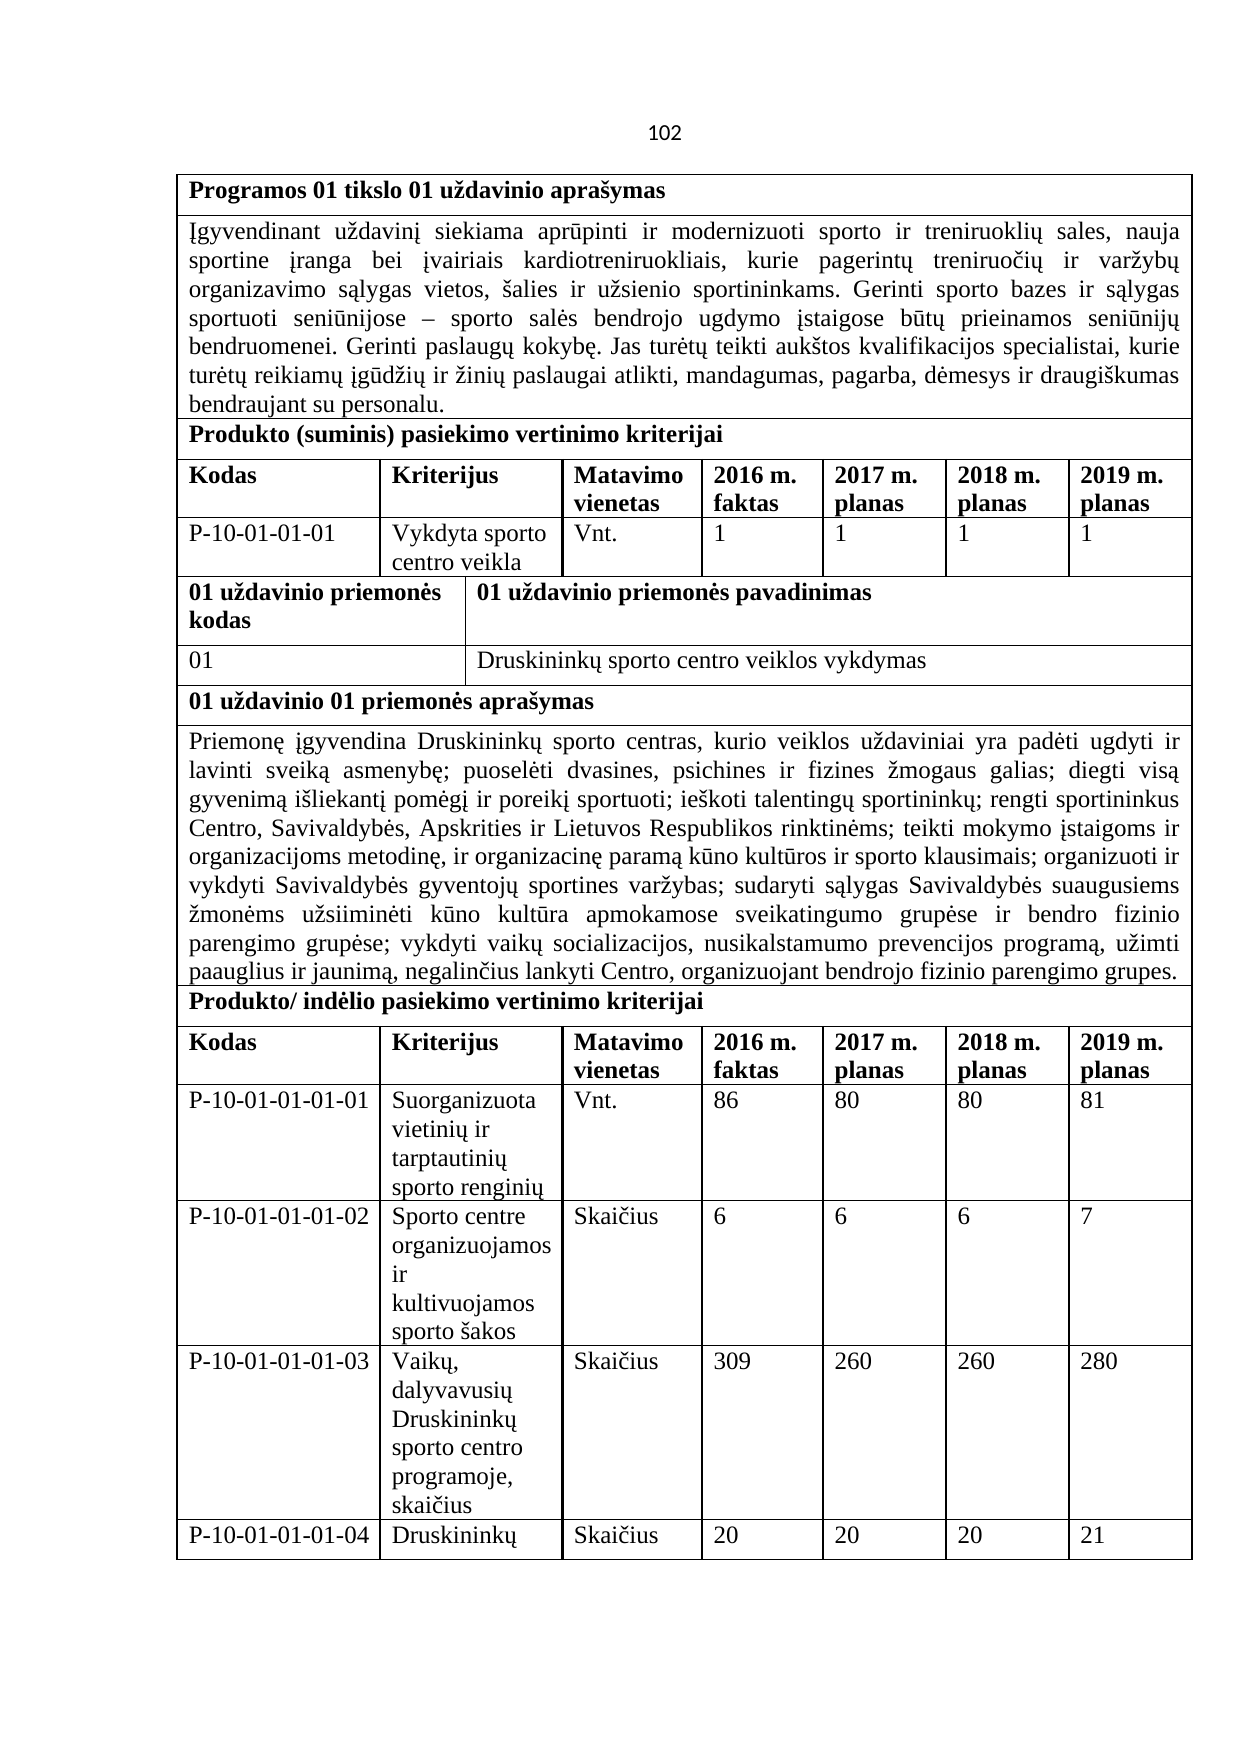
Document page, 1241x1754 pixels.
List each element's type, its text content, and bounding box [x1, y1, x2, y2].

table_cell 2019 m. planas [1070, 460, 1191, 517]
table_cell 260 [824, 1346, 945, 1519]
table_cell 81 [1070, 1085, 1191, 1200]
table_cell P-10-01-01-01-04 [178, 1520, 379, 1559]
table_cell 6 [824, 1201, 945, 1345]
table_cell Priemonę įgyvendina Druskininkų sporto centras, kurio veiklos uždaviniai yra padėti ugdyti ir lavinti sveiką asmenybę; puoselėti dvasines, psichines ir fizines žmogaus galias; diegti visą gyvenimą išliekantį pomėgį ir poreikį sportuoti; ieškoti talentingų sportininkų; rengti sportininkus Centro, Savivaldybės, Apskrities ir Lietuvos Respublikos rinktinėms; teikti mokymo įstaigoms ir organizacijoms metodinę, ir organizacinę paramą kūno kultūros ir sporto klausimais; organizuoti ir vykdyti Savivaldybės gyventojų sportines varžybas; sudaryti sąlygas Savivaldybės suaugusiems žmonėms užsiiminėti kūno kultūra apmokamose sveikatingumo grupėse ir bendro fizinio parengimo grupėse; vykdyti vaikų socializacijos, nusikalstamumo prevencijos programą, užimti paauglius ir jaunimą, negalinčius lankyti Centro, organizuojant bendrojo fizinio parengimo grupes. [178, 726, 1191, 985]
table_cell 260 [947, 1346, 1068, 1519]
table_cell P-10-01-01-01 [178, 518, 379, 576]
table_cell 86 [703, 1085, 822, 1200]
table_cell 01 [178, 646, 465, 685]
table_cell Sporto centre organizuojamos ir kultivuojamos sporto šakos [381, 1201, 561, 1345]
table_cell Vnt. [564, 1085, 701, 1200]
table_cell 01 uždavinio 01 priemonės aprašymas [178, 686, 1191, 725]
table_cell 01 uždavinio priemonės pavadinimas [466, 577, 1191, 644]
table_cell 80 [947, 1085, 1068, 1200]
table_cell Skaičius [564, 1346, 701, 1519]
table_cell 2017 m. planas [824, 1027, 945, 1084]
table_cell 2018 m. planas [947, 460, 1068, 517]
table_cell 1 [703, 518, 822, 576]
table_cell 20 [703, 1520, 822, 1559]
table_cell 2016 m. faktas [703, 1027, 822, 1084]
table_cell Kodas [178, 460, 379, 517]
table_cell Įgyvendinant uždavinį siekiama aprūpinti ir modernizuoti sporto ir treniruoklių sales, nauja sportine įranga bei įvairiais kardiotreniruokliais, kurie pagerintų treniruočių ir varžybų organizavimo sąlygas vietos, šalies ir užsienio sportininkams. Gerinti sporto bazes ir sąlygas sportuoti seniūnijose – sporto salės bendrojo ugdymo įstaigose būtų prieinamos seniūnijų bendruomenei. Gerinti paslaugų kokybę. Jas turėtų teikti aukštos kvalifikacijos specialistai, kurie turėtų reikiamų įgūdžių ir žinių paslaugai atlikti, mandagumas, pagarba, dėmesys ir draugiškumas bendraujant su personalu. [178, 216, 1191, 418]
table_cell Produkto/ indėlio pasiekimo vertinimo kriterijai [178, 986, 1191, 1026]
table_cell Kriterijus [381, 460, 561, 517]
table_cell P-10-01-01-01-02 [178, 1201, 379, 1345]
table_cell 2018 m. planas [947, 1027, 1068, 1084]
table_cell 2016 m. faktas [703, 460, 822, 517]
table_cell 80 [824, 1085, 945, 1200]
table_cell P-10-01-01-01-01 [178, 1085, 379, 1200]
table_cell Vaikų, dalyvavusių Druskininkų sporto centro programoje, skaičius [381, 1346, 561, 1519]
table_cell 01 uždavinio priemonės kodas [178, 577, 465, 644]
table_cell Druskininkų sporto centro veiklos vykdymas [466, 646, 1191, 685]
table_cell 2019 m. planas [1070, 1027, 1191, 1084]
table_cell 6 [703, 1201, 822, 1345]
table_cell Vykdyta sporto centro veikla [381, 518, 561, 576]
table_cell Kriterijus [381, 1027, 561, 1084]
table_cell Druskininkų [381, 1520, 561, 1559]
table_cell 7 [1070, 1201, 1191, 1345]
table_cell 1 [824, 518, 945, 576]
table_cell Produkto (suminis) pasiekimo vertinimo kriterijai [178, 419, 1191, 459]
table_cell P-10-01-01-01-03 [178, 1346, 379, 1519]
table_cell Kodas [178, 1027, 379, 1084]
table_cell Vnt. [564, 518, 701, 576]
table_cell Matavimo vienetas [564, 1027, 701, 1084]
table_cell Skaičius [564, 1201, 701, 1345]
table_cell Programos 01 tikslo 01 uždavinio aprašymas [178, 175, 1191, 215]
table_cell 20 [824, 1520, 945, 1559]
table_cell Matavimo vienetas [564, 460, 701, 517]
table_cell 20 [947, 1520, 1068, 1559]
table_cell 1 [947, 518, 1068, 576]
table_cell 309 [703, 1346, 822, 1519]
table_cell 2017 m. planas [824, 460, 945, 517]
table_cell Suorganizuota vietinių ir tarptautinių sporto renginių [381, 1085, 561, 1200]
table_cell 21 [1070, 1520, 1191, 1559]
table_cell 1 [1070, 518, 1191, 576]
table_cell Skaičius [564, 1520, 701, 1559]
table_cell 6 [947, 1201, 1068, 1345]
table_cell 280 [1070, 1346, 1191, 1519]
